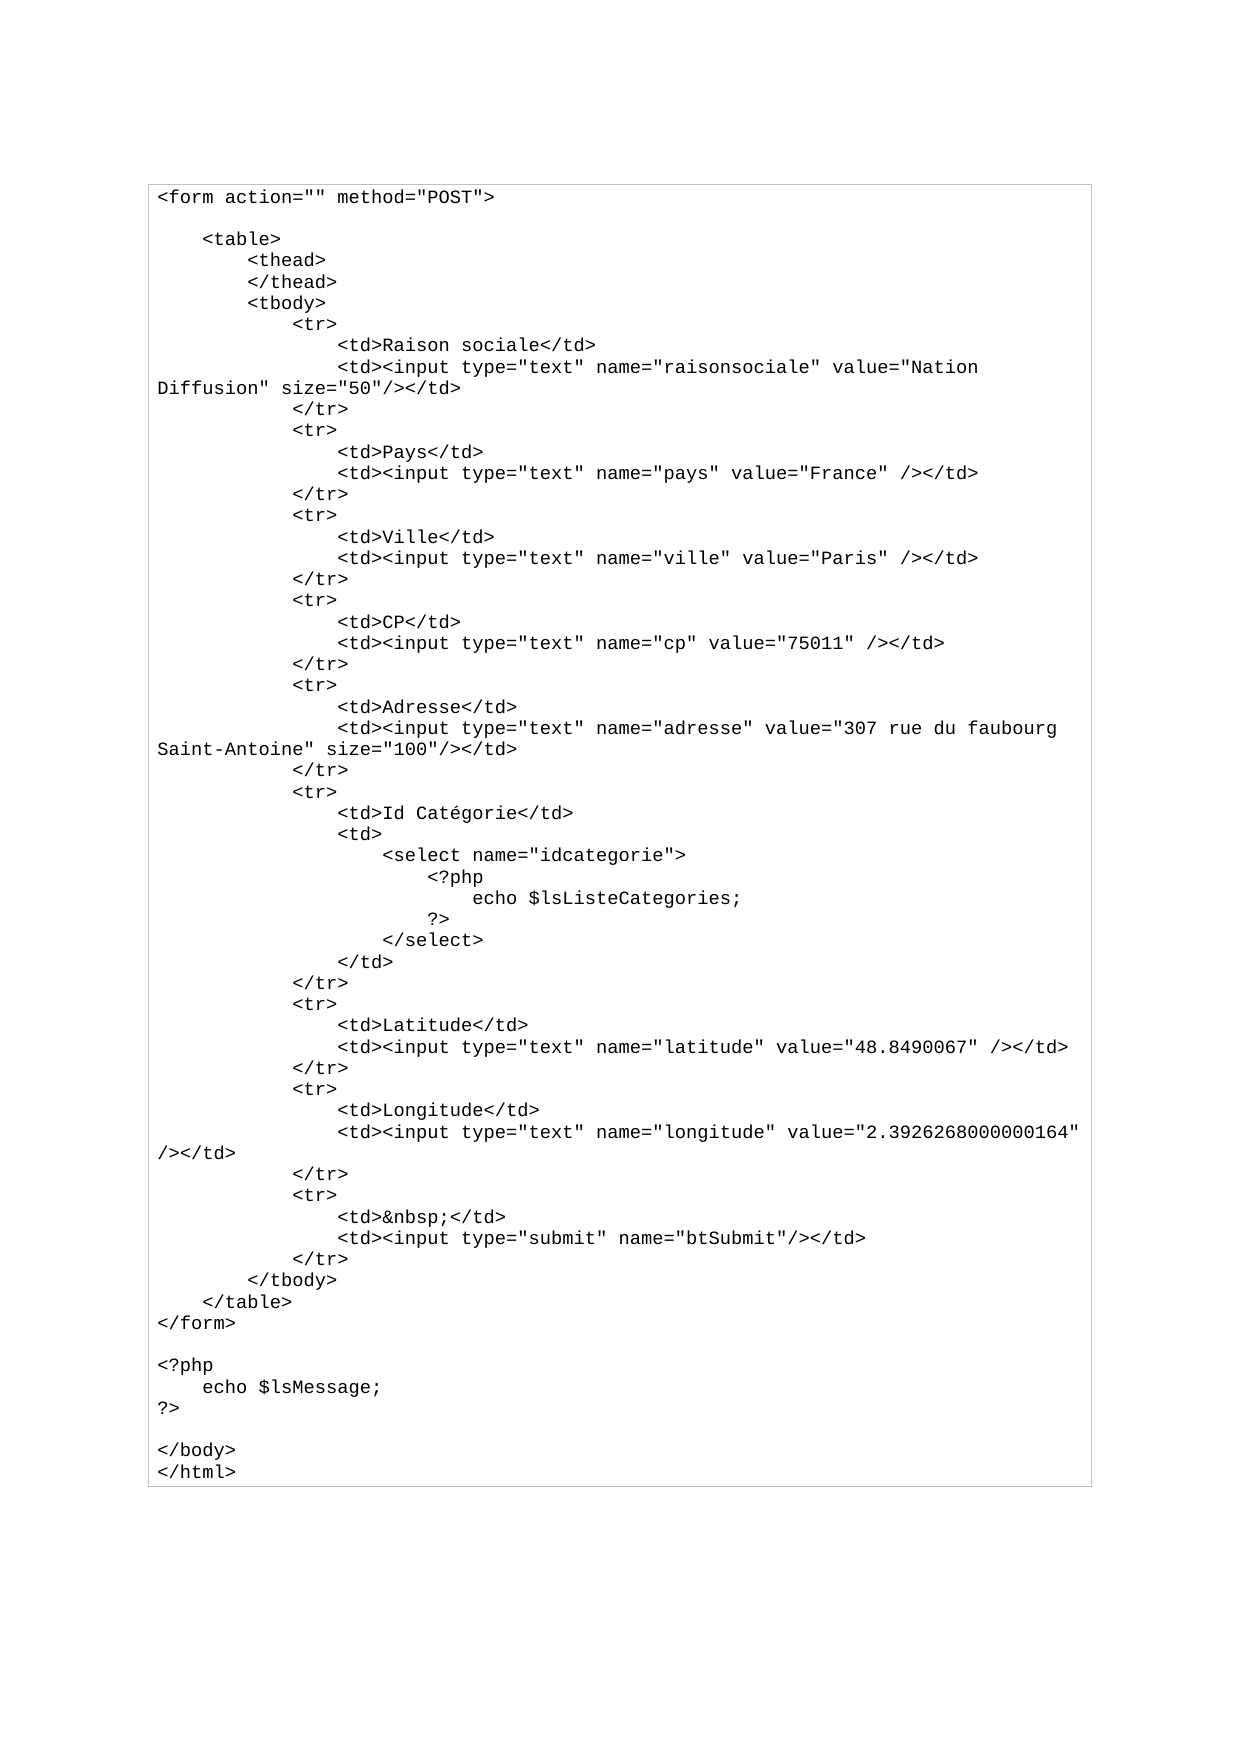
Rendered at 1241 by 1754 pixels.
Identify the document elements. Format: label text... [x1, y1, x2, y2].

text <tr> [149, 779, 1091, 801]
text <td><input type="text" name="latitude" value="48.8490067" /></td> [149, 1034, 1091, 1056]
text </body> [149, 1438, 1091, 1459]
text <td><input type="text" name="longitude" value="2.3926268000000164" /></td> [149, 1119, 1091, 1162]
text <tbody> [149, 291, 1091, 312]
text </tr> [149, 567, 1091, 588]
text <tr> [149, 503, 1091, 524]
text </td> [149, 949, 1091, 971]
text <form action="" method="POST"> [149, 185, 1091, 209]
text <td>CP</td> [149, 609, 1091, 631]
text <tr> [149, 992, 1091, 1013]
text </tr> [149, 652, 1091, 673]
text </tr> [149, 1247, 1091, 1268]
text <td><input type="text" name="raisonsociale" value="Nation Diffusion" size="50"/></td> [149, 354, 1091, 397]
text <td><input type="text" name="cp" value="75011" /></td> [149, 631, 1091, 652]
text </form> [149, 1311, 1091, 1335]
text ?> [149, 1396, 1091, 1420]
text <select name="idcategorie"> [149, 843, 1091, 864]
text <td><input type="text" name="ville" value="Paris" /></td> [149, 546, 1091, 567]
text <tr> [149, 312, 1091, 333]
text </table> [149, 1289, 1091, 1311]
text <td>Adresse</td> [149, 694, 1091, 716]
text <tr> [149, 673, 1091, 694]
text </tr> [149, 971, 1091, 992]
text </thead> [149, 269, 1091, 291]
text </html> [149, 1459, 1091, 1486]
text <td>&nbsp;</td> [149, 1204, 1091, 1226]
text </tr> [149, 482, 1091, 503]
text ?> [149, 907, 1091, 928]
text <?php [149, 1353, 1091, 1374]
text <td><input type="text" name="adresse" value="307 rue du faubourg Saint-Antoine" size="100"/></td> [149, 716, 1091, 758]
text <thead> [149, 248, 1091, 269]
text <td>Id Catégorie</td> [149, 801, 1091, 822]
text <tr> [149, 588, 1091, 609]
text </tr> [149, 1162, 1091, 1183]
text </tr> [149, 397, 1091, 418]
text <td>Longitude</td> [149, 1098, 1091, 1119]
text <?php [149, 864, 1091, 886]
text </tr> [149, 1056, 1091, 1077]
text echo $lsListeCategories; [149, 886, 1091, 907]
text </select> [149, 928, 1091, 949]
text <td><input type="submit" name="btSubmit"/></td> [149, 1226, 1091, 1247]
text <tr> [149, 1183, 1091, 1204]
text </tr> [149, 758, 1091, 779]
text <td> [149, 822, 1091, 843]
text echo $lsMessage; [149, 1374, 1091, 1396]
text <td>Latitude</td> [149, 1013, 1091, 1034]
text <td>Pays</td> [149, 439, 1091, 461]
text <td><input type="text" name="pays" value="France" /></td> [149, 461, 1091, 482]
text <table> [149, 227, 1091, 248]
text <tr> [149, 418, 1091, 439]
text <td>Ville</td> [149, 524, 1091, 546]
text <tr> [149, 1077, 1091, 1098]
text </tbody> [149, 1268, 1091, 1289]
text <td>Raison sociale</td> [149, 333, 1091, 354]
